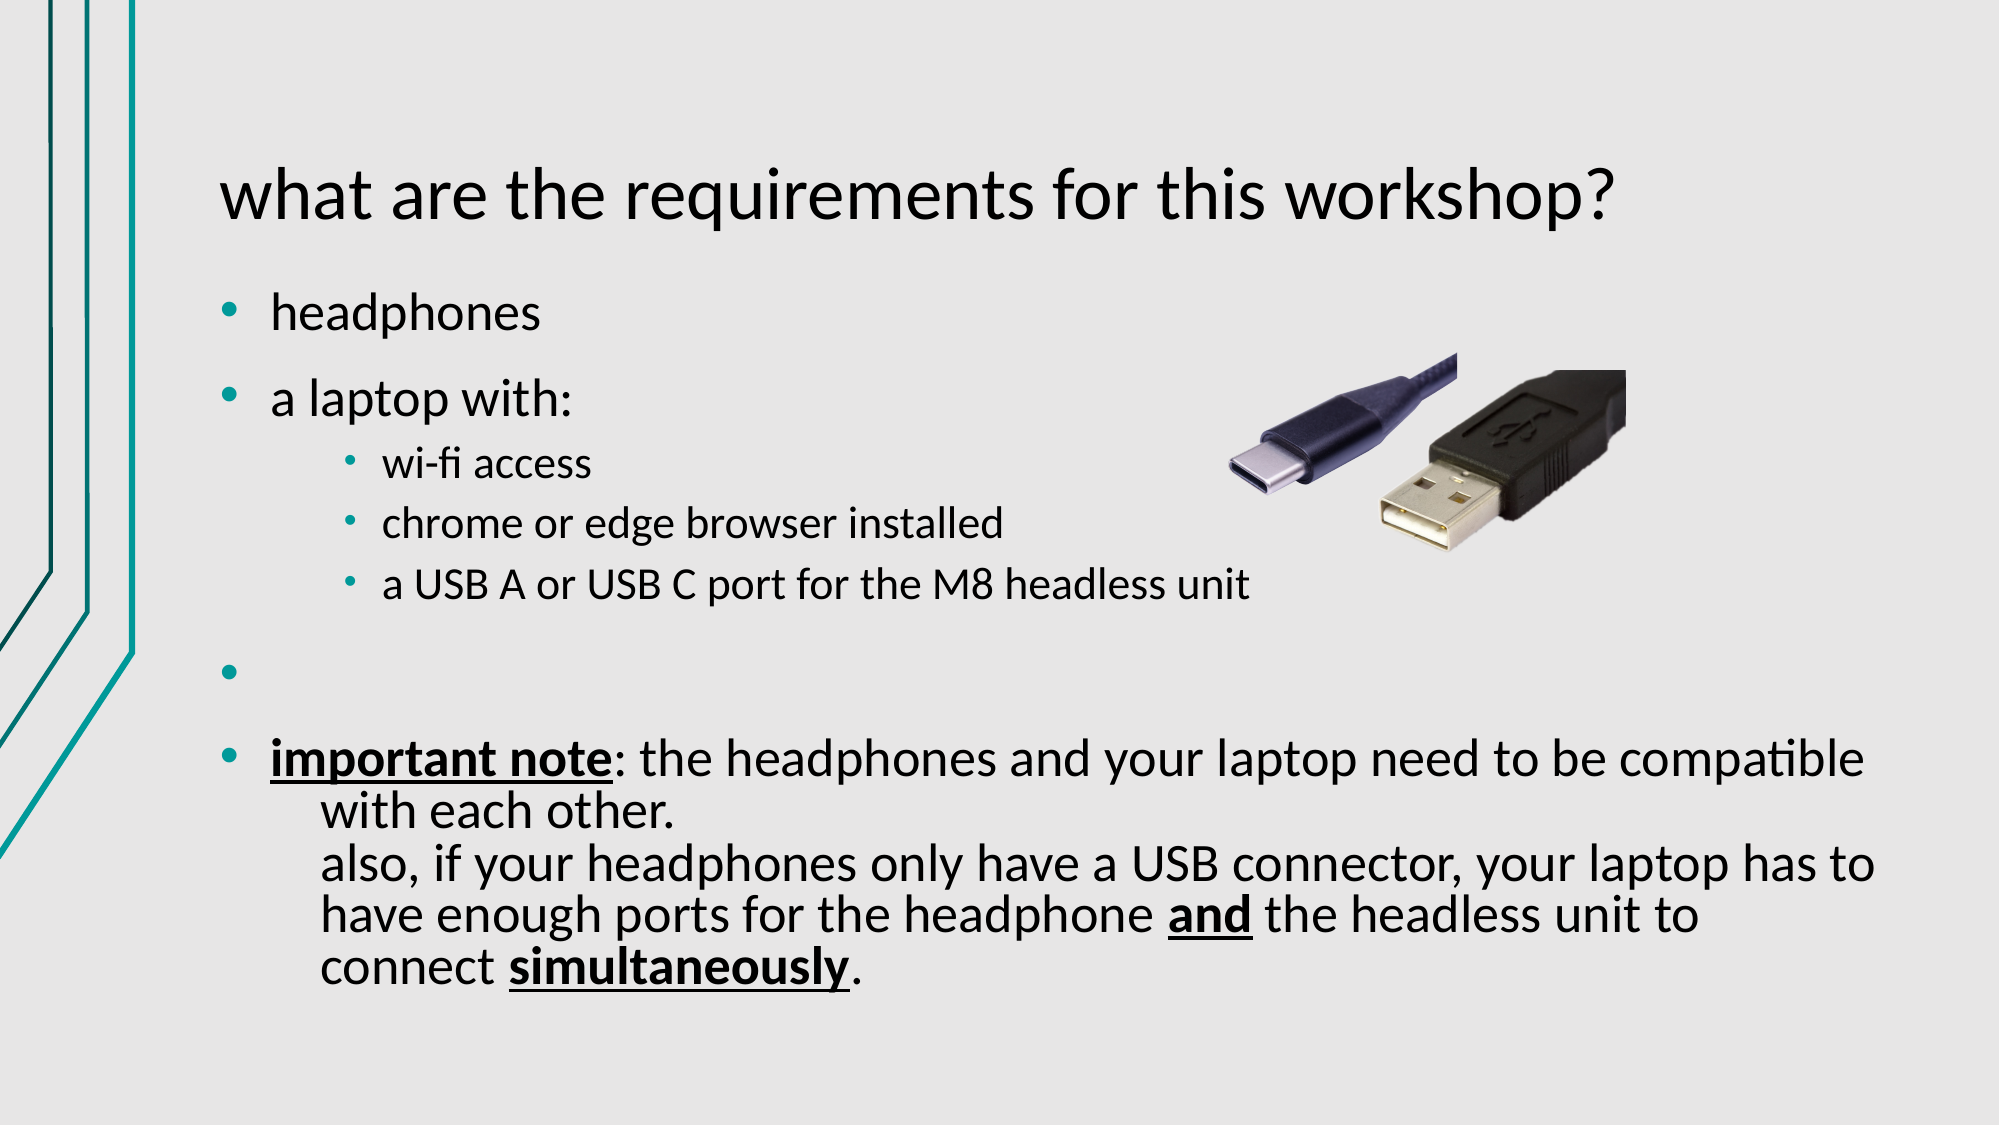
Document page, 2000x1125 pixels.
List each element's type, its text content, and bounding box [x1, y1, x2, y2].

title what are the requirements for this workshop? [199, 45, 1900, 246]
picture [1217, 335, 1626, 554]
list headphones a laptop with: wi-fi access chrome or edge browser installed a USB A or USB C port for the M8 headless unit important note: the headphones and your laptop need to be compatible with each other. also, if your headphones only have a USB connector, your laptop has to have enough ports for the headphone and the headless unit to connect simultaneously. [199, 279, 1900, 1012]
